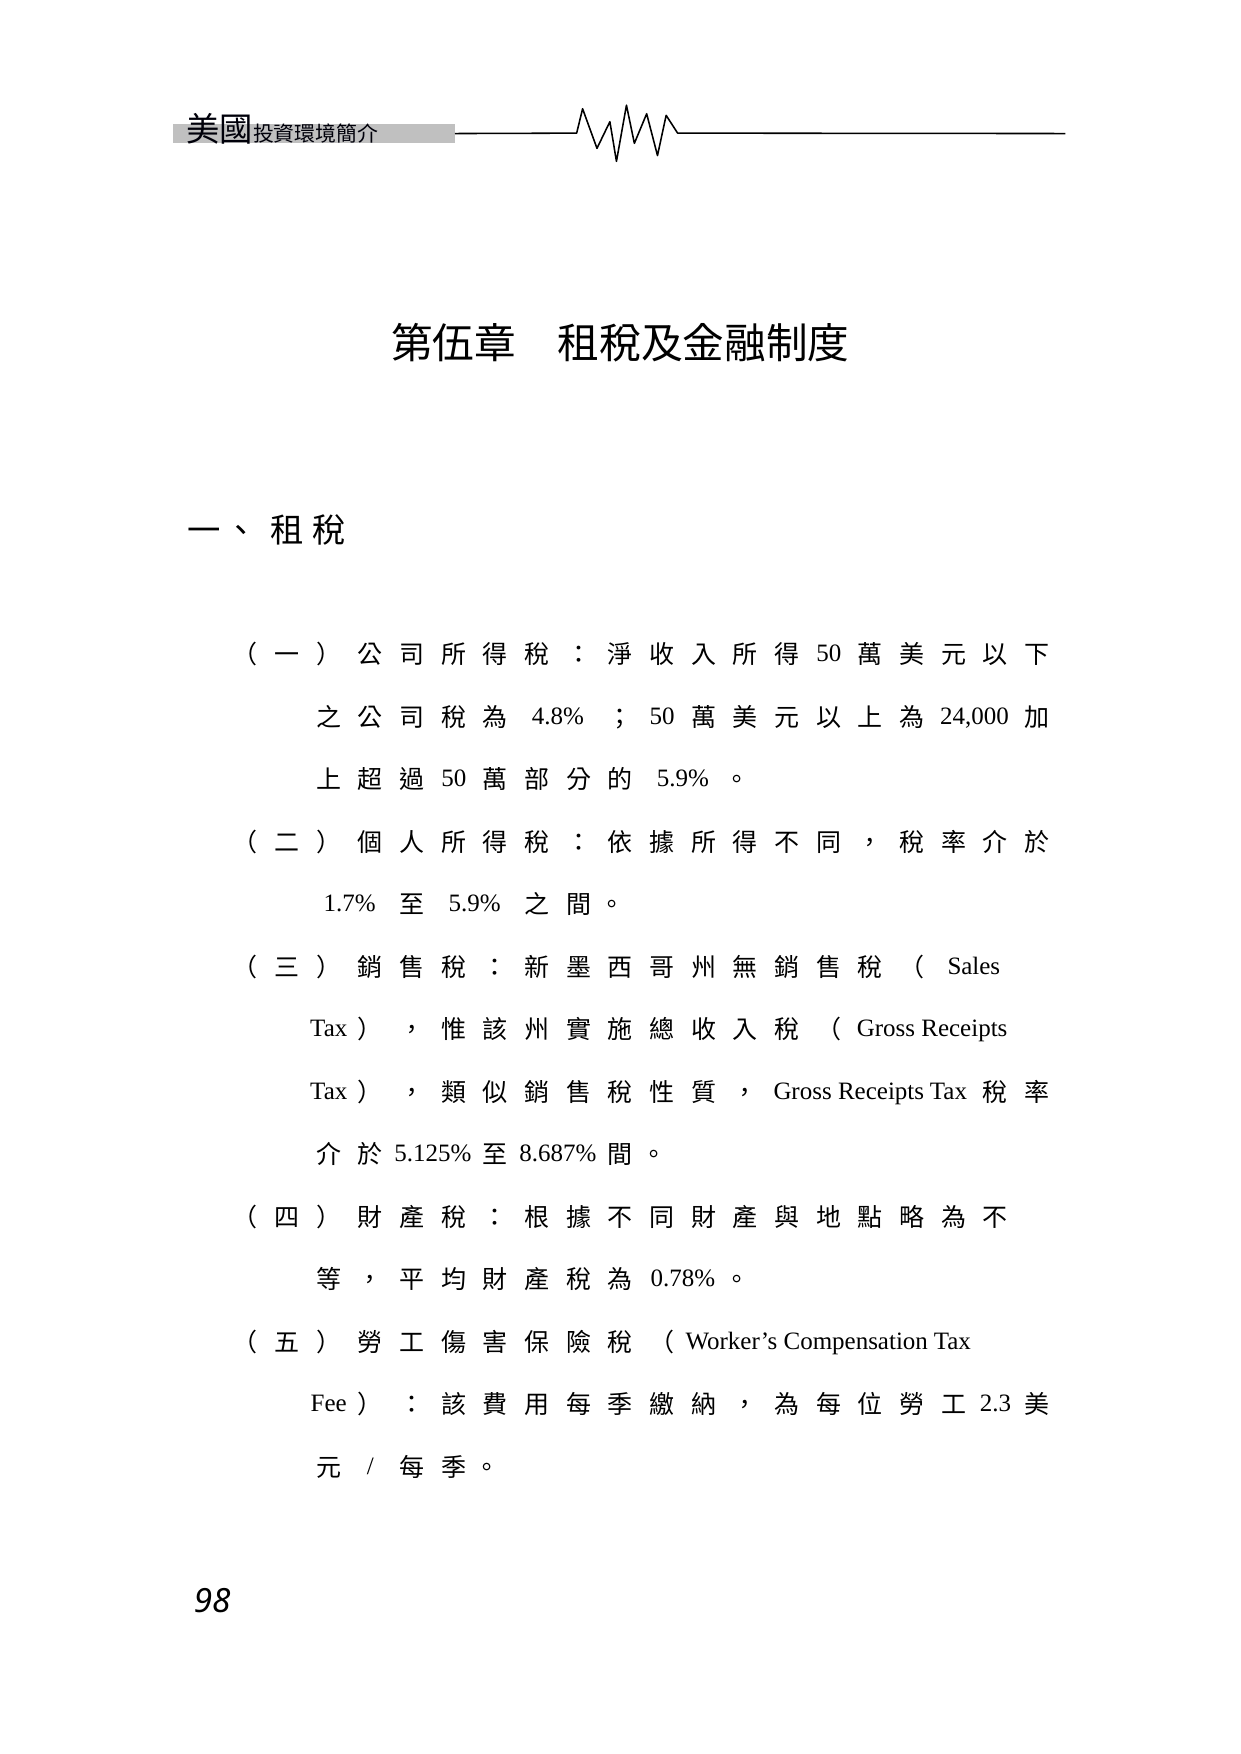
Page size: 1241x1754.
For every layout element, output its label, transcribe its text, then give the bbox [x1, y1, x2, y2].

text （一）公司所得稅：淨收入所得50萬美元以下之公司稅為4.8%；50萬美元以上為24,000加上超過50萬部分的5.9%。 [207, 611, 1058, 799]
text （三）銷售稅：新墨西哥州無銷售稅（Sales Tax），惟該州實施總收入稅（Gross Receipts Tax），類似銷售稅性質，Gross Receipts Tax稅率介於5.125%至8.687%間。 [207, 924, 1058, 1174]
text （四）財產稅：根據不同財產與地點略為不等，平均財產稅為0.78%。 [207, 1174, 1058, 1299]
text （五）勞工傷害保險稅（Worker’s Compensation Tax Fee）：該費用每季繳納，為每位勞工2.3美元/每季。 [207, 1299, 1058, 1486]
text 第伍章 租稅及金融制度 [183, 299, 1058, 361]
text （二）個人所得稅：依據所得不同，稅率介於1.7%至5.9%之間。 [207, 799, 1058, 924]
text 一、租稅 [183, 486, 1058, 549]
